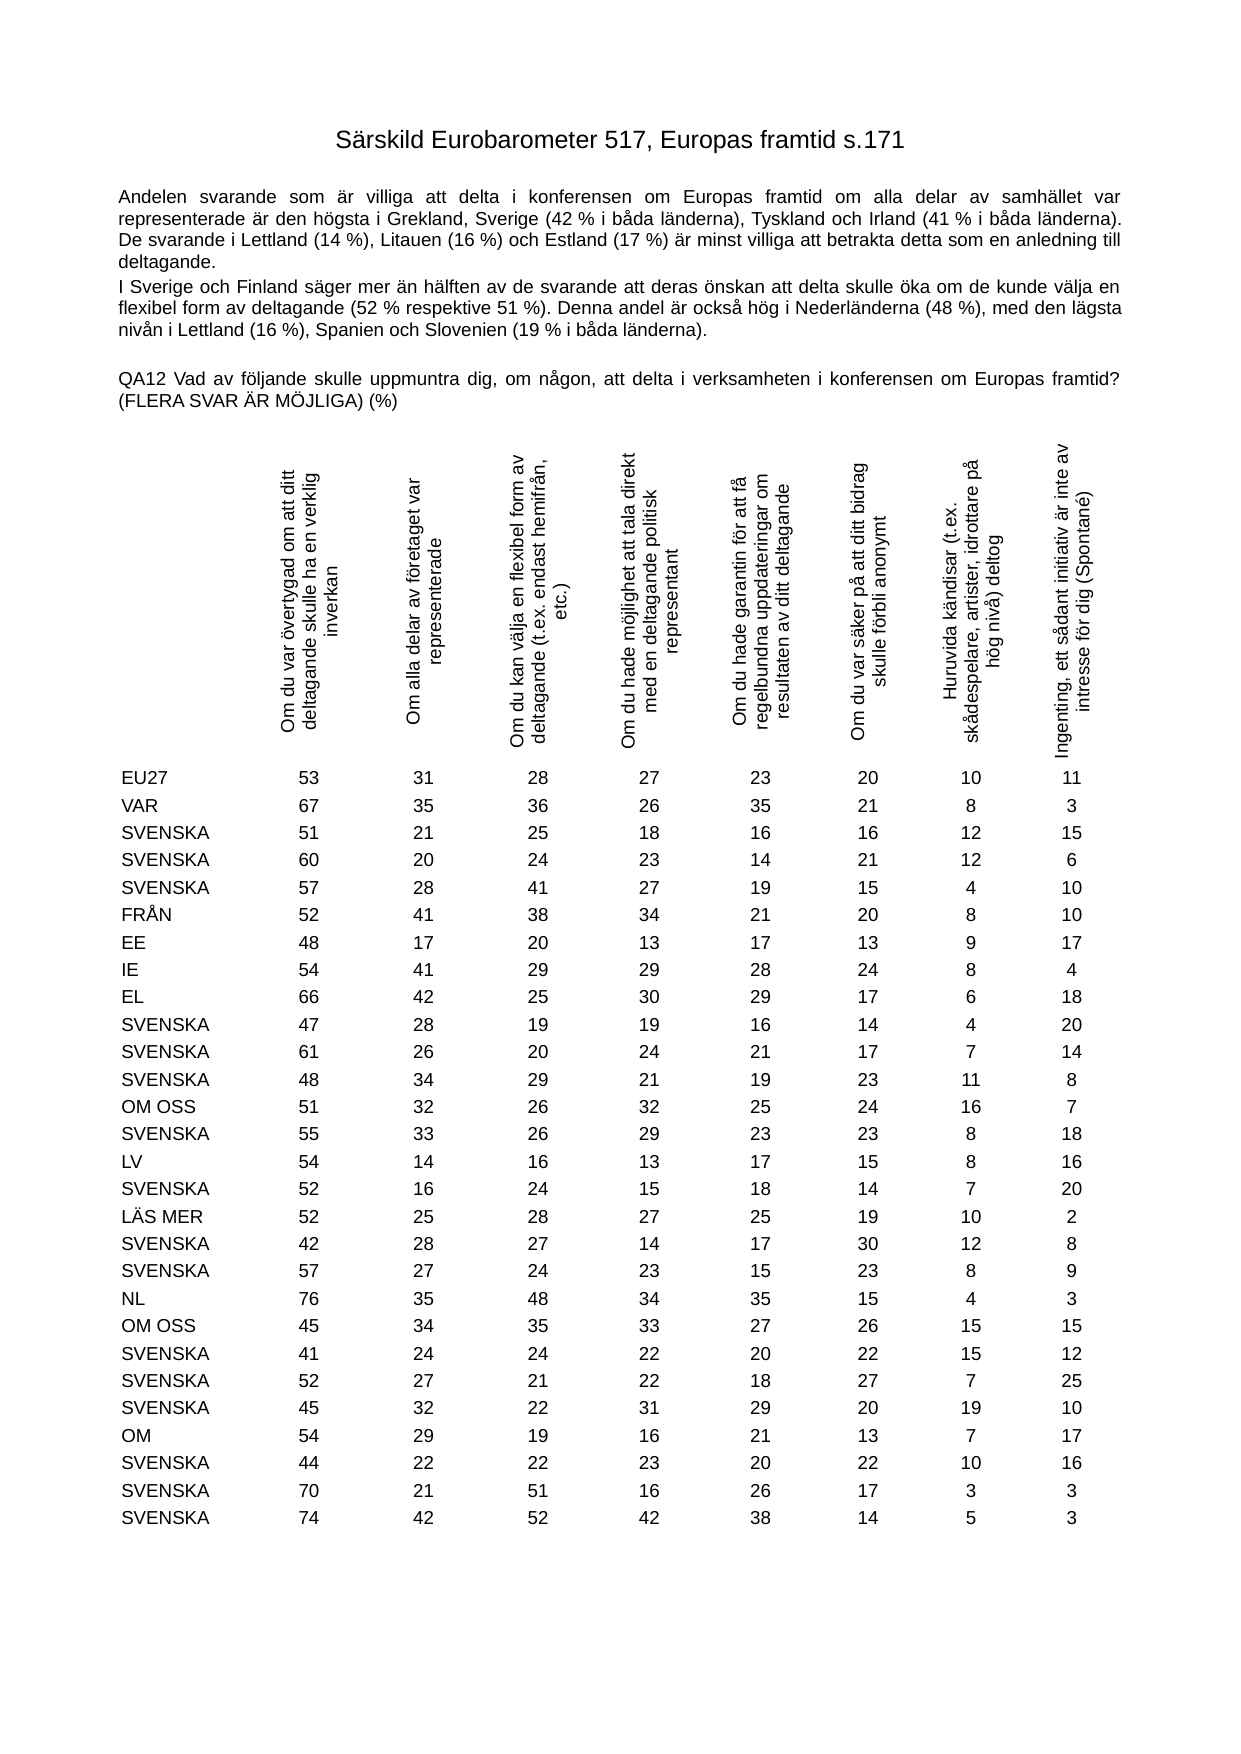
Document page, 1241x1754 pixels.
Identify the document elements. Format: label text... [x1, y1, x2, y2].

table_cell LV [118, 1148, 254, 1175]
table_cell 74 [254, 1504, 363, 1531]
table_cell 23 [815, 1120, 920, 1148]
table_cell 21 [815, 792, 920, 819]
table_cell 60 [254, 846, 363, 874]
table_cell 12 [920, 846, 1021, 874]
table_cell 45 [254, 1394, 363, 1422]
table_cell 4 [1021, 956, 1122, 983]
table_header Huruvida kändisar (t.ex. skådespelare, artister, idrottare på hög nivå) deltog [920, 439, 1021, 764]
table_cell 14 [815, 1175, 920, 1202]
table_cell 7 [920, 1038, 1021, 1066]
table_cell 24 [483, 1175, 592, 1202]
table_cell 12 [920, 1230, 1021, 1257]
table_header Om alla delar av företaget var representerade [364, 439, 483, 764]
table_cell 20 [706, 1449, 815, 1476]
table_cell 29 [483, 956, 592, 983]
table_cell 51 [254, 819, 363, 846]
table_cell 24 [483, 1257, 592, 1285]
table_cell 48 [483, 1285, 592, 1312]
table_cell 18 [706, 1367, 815, 1394]
table_cell 47 [254, 1011, 363, 1038]
table_cell 27 [364, 1257, 483, 1285]
table_cell 27 [706, 1312, 815, 1339]
table_cell 15 [815, 1148, 920, 1175]
table_cell 8 [920, 901, 1021, 928]
text Andelen svarande som är villiga att delta i konferensen om Europas framtid om alla delar av samhället var representerade är den högsta i Grekland, Sverige (42 % i båda länderna), Tyskland och Irland (41 % i båda länderna). De svarande i Lettland (14 %), Litauen (16 %) och Estland (17 %) är minst villiga att betrakta detta som en anledning till deltagande. [118, 186, 1122, 272]
table_cell 14 [815, 1504, 920, 1531]
table_cell 8 [1021, 1230, 1122, 1257]
table_cell 13 [593, 929, 706, 956]
table_cell 23 [593, 1257, 706, 1285]
table_cell 8 [1021, 1066, 1122, 1093]
table_header Om du var säker på att ditt bidrag skulle förbli anonymt [815, 439, 920, 764]
table_cell 2 [1021, 1203, 1122, 1230]
table_cell 35 [364, 1285, 483, 1312]
table_cell 7 [920, 1367, 1021, 1394]
table_cell 15 [1021, 1312, 1122, 1339]
table_cell 5 [920, 1504, 1021, 1531]
table_cell 11 [1021, 764, 1122, 792]
table_cell 35 [706, 1285, 815, 1312]
table_cell 52 [254, 1203, 363, 1230]
table_cell 61 [254, 1038, 363, 1066]
table_cell 20 [483, 1038, 592, 1066]
table_cell 4 [920, 1285, 1021, 1312]
table_cell 4 [920, 874, 1021, 901]
table_cell 22 [815, 1449, 920, 1476]
table_cell 20 [483, 929, 592, 956]
table_cell 3 [920, 1476, 1021, 1504]
table_header Om du kan välja en flexibel form av deltagande (t.ex. endast hemifrån, etc.) [483, 439, 592, 764]
table_cell 41 [364, 956, 483, 983]
table_cell 27 [593, 1203, 706, 1230]
table_header Om du hade garantin för att få regelbundna uppdateringar om resultaten av ditt deltagande [706, 439, 815, 764]
table_header Om du var övertygad om att ditt deltagande skulle ha en verklig inverkan [254, 439, 363, 764]
table_cell 28 [364, 1230, 483, 1257]
table_cell 38 [483, 901, 592, 928]
table_cell 23 [593, 846, 706, 874]
table_cell 35 [483, 1312, 592, 1339]
table_cell 52 [254, 901, 363, 928]
table_cell 17 [706, 929, 815, 956]
table_cell 28 [364, 874, 483, 901]
table_cell 16 [483, 1148, 592, 1175]
table_cell 17 [706, 1148, 815, 1175]
table_cell 9 [1021, 1257, 1122, 1285]
table_cell 24 [483, 846, 592, 874]
table_cell FRÅN [118, 901, 254, 928]
table_cell 10 [920, 764, 1021, 792]
table_cell 24 [364, 1340, 483, 1367]
table_cell EE [118, 929, 254, 956]
table_cell SVENSKA [118, 1230, 254, 1257]
table_cell 16 [706, 819, 815, 846]
table_cell 67 [254, 792, 363, 819]
table_cell 14 [815, 1011, 920, 1038]
table_cell 34 [593, 901, 706, 928]
table_cell 12 [1021, 1340, 1122, 1367]
table_cell 28 [483, 1203, 592, 1230]
table_cell 19 [920, 1394, 1021, 1422]
table_cell 26 [483, 1093, 592, 1120]
table_cell 41 [483, 874, 592, 901]
table_cell 27 [815, 1367, 920, 1394]
table_cell 18 [706, 1175, 815, 1202]
table_cell 22 [815, 1340, 920, 1367]
table_cell 41 [364, 901, 483, 928]
table_cell 53 [254, 764, 363, 792]
table_cell 14 [364, 1148, 483, 1175]
table_cell 25 [483, 983, 592, 1011]
table_cell 25 [364, 1203, 483, 1230]
table_cell LÄS MER [118, 1203, 254, 1230]
table_cell 34 [593, 1285, 706, 1312]
table_cell 19 [483, 1011, 592, 1038]
table_cell 35 [706, 792, 815, 819]
table_cell 23 [593, 1449, 706, 1476]
table_cell 15 [920, 1312, 1021, 1339]
table_cell 28 [483, 764, 592, 792]
table_cell SVENSKA [118, 1120, 254, 1148]
table_cell EU27 [118, 764, 254, 792]
table_cell 32 [364, 1394, 483, 1422]
table_cell SVENSKA [118, 1340, 254, 1367]
table_cell 25 [706, 1203, 815, 1230]
table_cell OM [118, 1422, 254, 1449]
table_cell 15 [920, 1340, 1021, 1367]
table_cell 76 [254, 1285, 363, 1312]
table_cell 25 [483, 819, 592, 846]
table_cell SVENSKA [118, 874, 254, 901]
table_cell 20 [1021, 1011, 1122, 1038]
table_cell 16 [815, 819, 920, 846]
table_cell 24 [815, 1093, 920, 1120]
table_cell 14 [593, 1230, 706, 1257]
table_cell 25 [706, 1093, 815, 1120]
table_cell 19 [706, 874, 815, 901]
table_cell 21 [483, 1367, 592, 1394]
table_cell SVENSKA [118, 1175, 254, 1202]
table_cell 48 [254, 929, 363, 956]
table_cell 26 [815, 1312, 920, 1339]
table_cell 29 [593, 956, 706, 983]
table_cell 33 [364, 1120, 483, 1148]
table_cell 3 [1021, 1504, 1122, 1531]
table_cell 34 [364, 1066, 483, 1093]
table_cell 19 [815, 1203, 920, 1230]
table_cell 15 [706, 1257, 815, 1285]
table_cell 28 [706, 956, 815, 983]
table_cell SVENSKA [118, 1257, 254, 1285]
table_cell 45 [254, 1312, 363, 1339]
table_cell 17 [815, 1476, 920, 1504]
table_cell 19 [483, 1422, 592, 1449]
table_cell 16 [706, 1011, 815, 1038]
table_cell 9 [920, 929, 1021, 956]
table_cell 13 [593, 1148, 706, 1175]
table_cell 21 [364, 819, 483, 846]
table_cell 17 [1021, 929, 1122, 956]
table_cell 21 [593, 1066, 706, 1093]
table_cell 16 [593, 1422, 706, 1449]
table_cell 8 [920, 1257, 1021, 1285]
table_cell 29 [706, 1394, 815, 1422]
table_cell 18 [1021, 1120, 1122, 1148]
table_cell 34 [364, 1312, 483, 1339]
table_cell OM OSS [118, 1312, 254, 1339]
table_cell 8 [920, 1120, 1021, 1148]
table_cell 21 [364, 1476, 483, 1504]
table_cell 33 [593, 1312, 706, 1339]
table_cell 17 [815, 1038, 920, 1066]
table_cell 38 [706, 1504, 815, 1531]
table_cell 23 [706, 764, 815, 792]
table_cell 20 [364, 846, 483, 874]
table_cell SVENSKA [118, 1394, 254, 1422]
table_cell 54 [254, 1148, 363, 1175]
table_cell 16 [593, 1476, 706, 1504]
table_cell 19 [706, 1066, 815, 1093]
table_cell 15 [593, 1175, 706, 1202]
table_cell 7 [920, 1422, 1021, 1449]
table_cell 15 [1021, 819, 1122, 846]
table_header Ingenting, ett sådant initiativ är inte av intresse för dig (Spontané) [1021, 439, 1122, 764]
table_cell 32 [593, 1093, 706, 1120]
table_cell 13 [815, 1422, 920, 1449]
table_cell 11 [920, 1066, 1021, 1093]
table_cell 51 [483, 1476, 592, 1504]
table_cell 6 [1021, 846, 1122, 874]
table_cell 32 [364, 1093, 483, 1120]
table_cell 42 [364, 983, 483, 1011]
table_cell VAR [118, 792, 254, 819]
table_cell 28 [364, 1011, 483, 1038]
table_cell 19 [593, 1011, 706, 1038]
table_cell 3 [1021, 792, 1122, 819]
table_cell 26 [706, 1476, 815, 1504]
table_cell 42 [254, 1230, 363, 1257]
table_cell 54 [254, 956, 363, 983]
text I Sverige och Finland säger mer än hälften av de svarande att deras önskan att delta skulle öka om de kunde välja en flexibel form av deltagande (52 % respektive 51 %). Denna andel är också hög i Nederländerna (48 %), med den lägsta nivån i Lettland (16 %), Spanien och Slovenien (19 % i båda länderna). [118, 276, 1122, 340]
table_cell 17 [1021, 1422, 1122, 1449]
table_cell 24 [593, 1038, 706, 1066]
table_cell 26 [364, 1038, 483, 1066]
table_cell 27 [483, 1230, 592, 1257]
table_cell 42 [593, 1504, 706, 1531]
table_cell 21 [815, 846, 920, 874]
table_cell 10 [1021, 874, 1122, 901]
table_cell 8 [920, 956, 1021, 983]
table_cell 29 [706, 983, 815, 1011]
table_cell 6 [920, 983, 1021, 1011]
table_cell 10 [920, 1203, 1021, 1230]
table_cell OM OSS [118, 1093, 254, 1120]
table_cell 12 [920, 819, 1021, 846]
table_cell 15 [815, 874, 920, 901]
table_cell 55 [254, 1120, 363, 1148]
table_cell 29 [593, 1120, 706, 1148]
table_cell SVENSKA [118, 1066, 254, 1093]
table_cell 7 [1021, 1093, 1122, 1120]
table_cell SVENSKA [118, 1449, 254, 1476]
table_cell 41 [254, 1340, 363, 1367]
table_cell 44 [254, 1449, 363, 1476]
table_cell 26 [593, 792, 706, 819]
table_cell 23 [706, 1120, 815, 1148]
table_cell 10 [1021, 901, 1122, 928]
table_cell 20 [815, 1394, 920, 1422]
table_cell 54 [254, 1422, 363, 1449]
table_cell 48 [254, 1066, 363, 1093]
table_cell 29 [364, 1422, 483, 1449]
table_cell 8 [920, 792, 1021, 819]
table_cell 27 [593, 874, 706, 901]
table_cell 21 [706, 1422, 815, 1449]
table_cell 3 [1021, 1476, 1122, 1504]
table_cell 22 [593, 1340, 706, 1367]
table_cell 57 [254, 874, 363, 901]
table_cell 31 [364, 764, 483, 792]
table_cell 18 [1021, 983, 1122, 1011]
table_cell 57 [254, 1257, 363, 1285]
table_cell 25 [1021, 1367, 1122, 1394]
text QA12 Vad av följande skulle uppmuntra dig, om någon, att delta i verksamheten i konferensen om Europas framtid? (FLERA SVAR ÄR MÖJLIGA) (%) [118, 368, 1122, 411]
table_cell 15 [815, 1285, 920, 1312]
table_cell 24 [483, 1340, 592, 1367]
table_cell 20 [1021, 1175, 1122, 1202]
table_cell 30 [815, 1230, 920, 1257]
table_cell 18 [593, 819, 706, 846]
table_cell 4 [920, 1011, 1021, 1038]
table_cell SVENSKA [118, 1476, 254, 1504]
table_cell 66 [254, 983, 363, 1011]
table_cell 17 [706, 1230, 815, 1257]
table_cell IE [118, 956, 254, 983]
table_cell 26 [483, 1120, 592, 1148]
table_cell EL [118, 983, 254, 1011]
table_cell 27 [364, 1367, 483, 1394]
table_cell 36 [483, 792, 592, 819]
table_cell 14 [1021, 1038, 1122, 1066]
table_cell 10 [1021, 1394, 1122, 1422]
table_cell SVENSKA [118, 1367, 254, 1394]
table_cell 7 [920, 1175, 1021, 1202]
table_header [118, 439, 254, 764]
table_cell 27 [593, 764, 706, 792]
table_cell 70 [254, 1476, 363, 1504]
table_cell 3 [1021, 1285, 1122, 1312]
table_cell 42 [364, 1504, 483, 1531]
table_cell 52 [254, 1367, 363, 1394]
table_cell 29 [483, 1066, 592, 1093]
table_cell 22 [483, 1449, 592, 1476]
table_cell 23 [815, 1257, 920, 1285]
table_cell 16 [920, 1093, 1021, 1120]
table_cell 16 [1021, 1449, 1122, 1476]
table_cell 31 [593, 1394, 706, 1422]
table_cell 17 [364, 929, 483, 956]
table_cell 30 [593, 983, 706, 1011]
table_cell SVENSKA [118, 846, 254, 874]
table_header Om du hade möjlighet att tala direkt med en deltagande politisk representant [593, 439, 706, 764]
table_cell 35 [364, 792, 483, 819]
table_cell 52 [483, 1504, 592, 1531]
table_cell 22 [364, 1449, 483, 1476]
table_cell 13 [815, 929, 920, 956]
table_cell NL [118, 1285, 254, 1312]
table_cell 52 [254, 1175, 363, 1202]
table_cell 16 [1021, 1148, 1122, 1175]
table_cell 22 [593, 1367, 706, 1394]
table_cell 20 [815, 901, 920, 928]
table_cell 21 [706, 1038, 815, 1066]
table_cell SVENSKA [118, 1504, 254, 1531]
table_cell 24 [815, 956, 920, 983]
table_cell SVENSKA [118, 1011, 254, 1038]
table_cell 14 [706, 846, 815, 874]
table_cell SVENSKA [118, 819, 254, 846]
table_cell 10 [920, 1449, 1021, 1476]
table_cell 51 [254, 1093, 363, 1120]
table_cell 17 [815, 983, 920, 1011]
table_cell 21 [706, 901, 815, 928]
table_cell 16 [364, 1175, 483, 1202]
table_cell 8 [920, 1148, 1021, 1175]
table_cell 20 [706, 1340, 815, 1367]
table_cell 20 [815, 764, 920, 792]
table_cell SVENSKA [118, 1038, 254, 1066]
table_cell 23 [815, 1066, 920, 1093]
table_cell 22 [483, 1394, 592, 1422]
